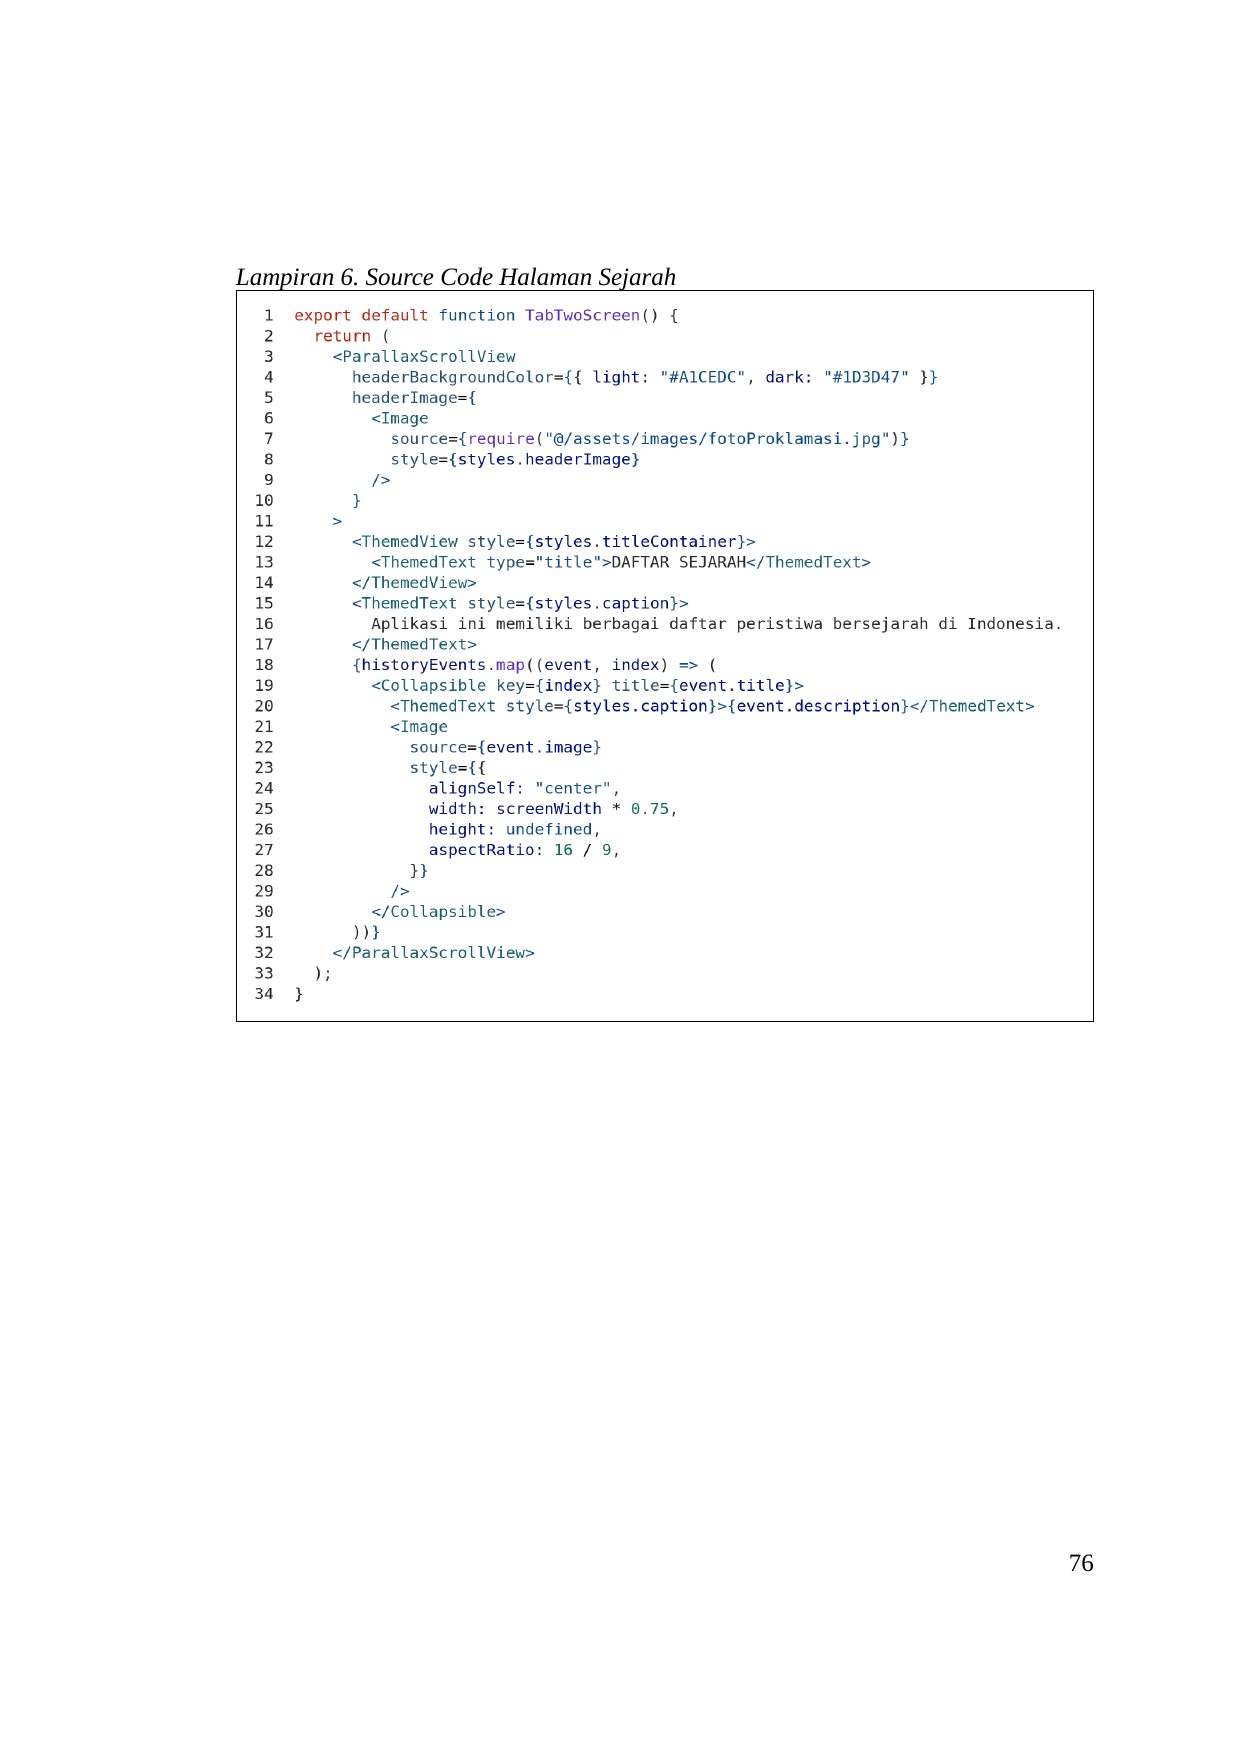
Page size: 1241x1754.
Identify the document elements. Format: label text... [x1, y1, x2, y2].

text Lampiran 6. Source Code Halaman Sejarah [236, 262, 1093, 290]
picture [237, 291, 1093, 1021]
